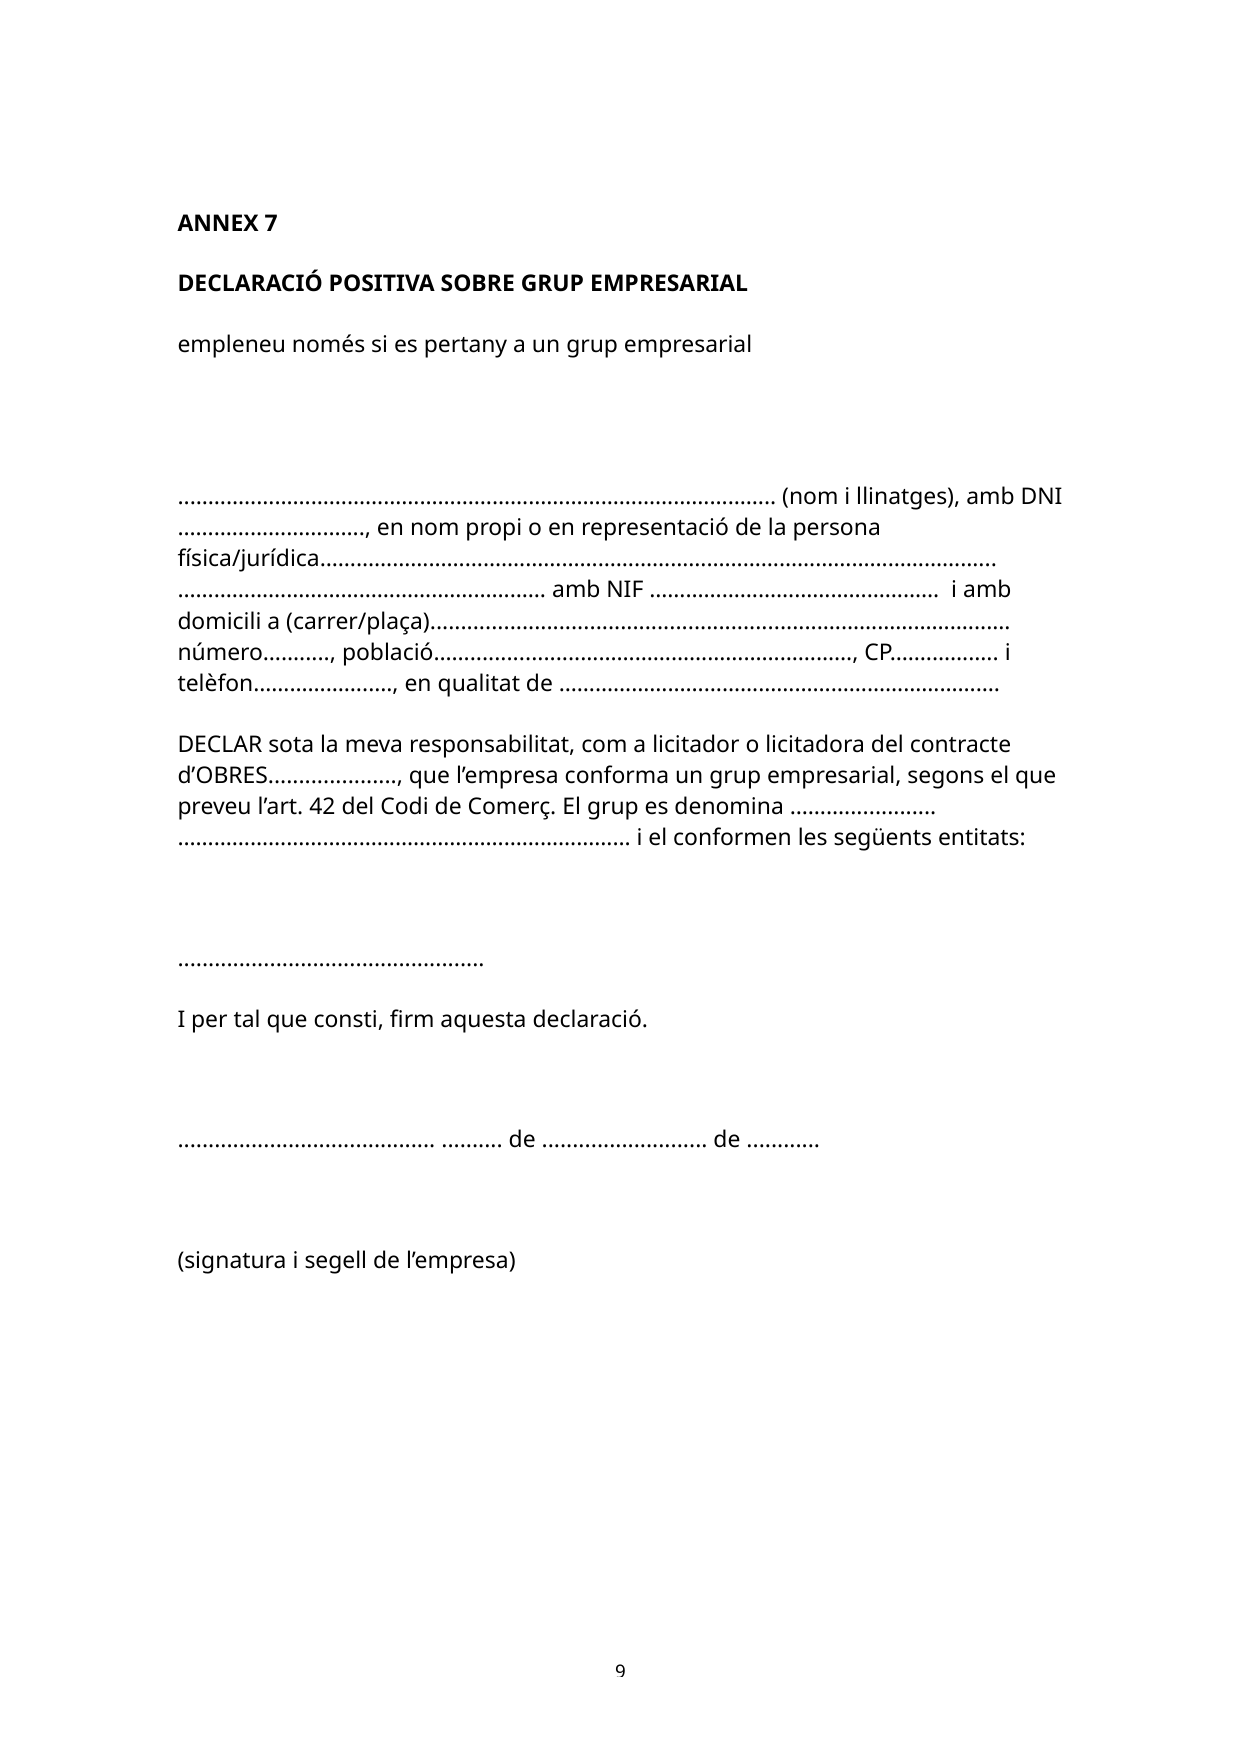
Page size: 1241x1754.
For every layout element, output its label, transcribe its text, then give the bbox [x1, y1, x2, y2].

text I per tal que consti, firm aquesta declaració. [177, 1003, 1063, 1034]
text DECLAR sota la meva responsabilitat, com a licitador o licitadora del contracte d’OBRES....................., que l’empresa conforma un grup empresarial, segons el que preveu l’art. 42 del Codi de Comerç. El grup es denomina ………...............………………………………………………………………… i el conformen les següents entitats: [177, 728, 1063, 853]
text (signatura i segell de l’empresa) [177, 1244, 1063, 1276]
text .......................................... .......... de ........................... de ............ [177, 1123, 1063, 1155]
text ANNEX 7 [177, 207, 1063, 238]
text empleneu només si es pertany a un grup empresarial [177, 328, 1063, 359]
text DECLARACIÓ POSITIVA SOBRE GRUP EMPRESARIAL [177, 267, 1063, 298]
text ..………..………………………………………………………………………….. (nom i llinatges), amb DNI …………………………., en nom propi o en representació de la persona física/jurídica……………………….………………………………………………………………………...…………………………………….……………… amb NIF ………………………………………… i amb domicili a (carrer/plaça)................................................................……………………....… número……....., població……..................………………………………………, CP.…………….. i telèfon………………..…, en qualitat de ………………………………………………………………. [177, 480, 1063, 698]
text .................................................. [177, 942, 1063, 973]
